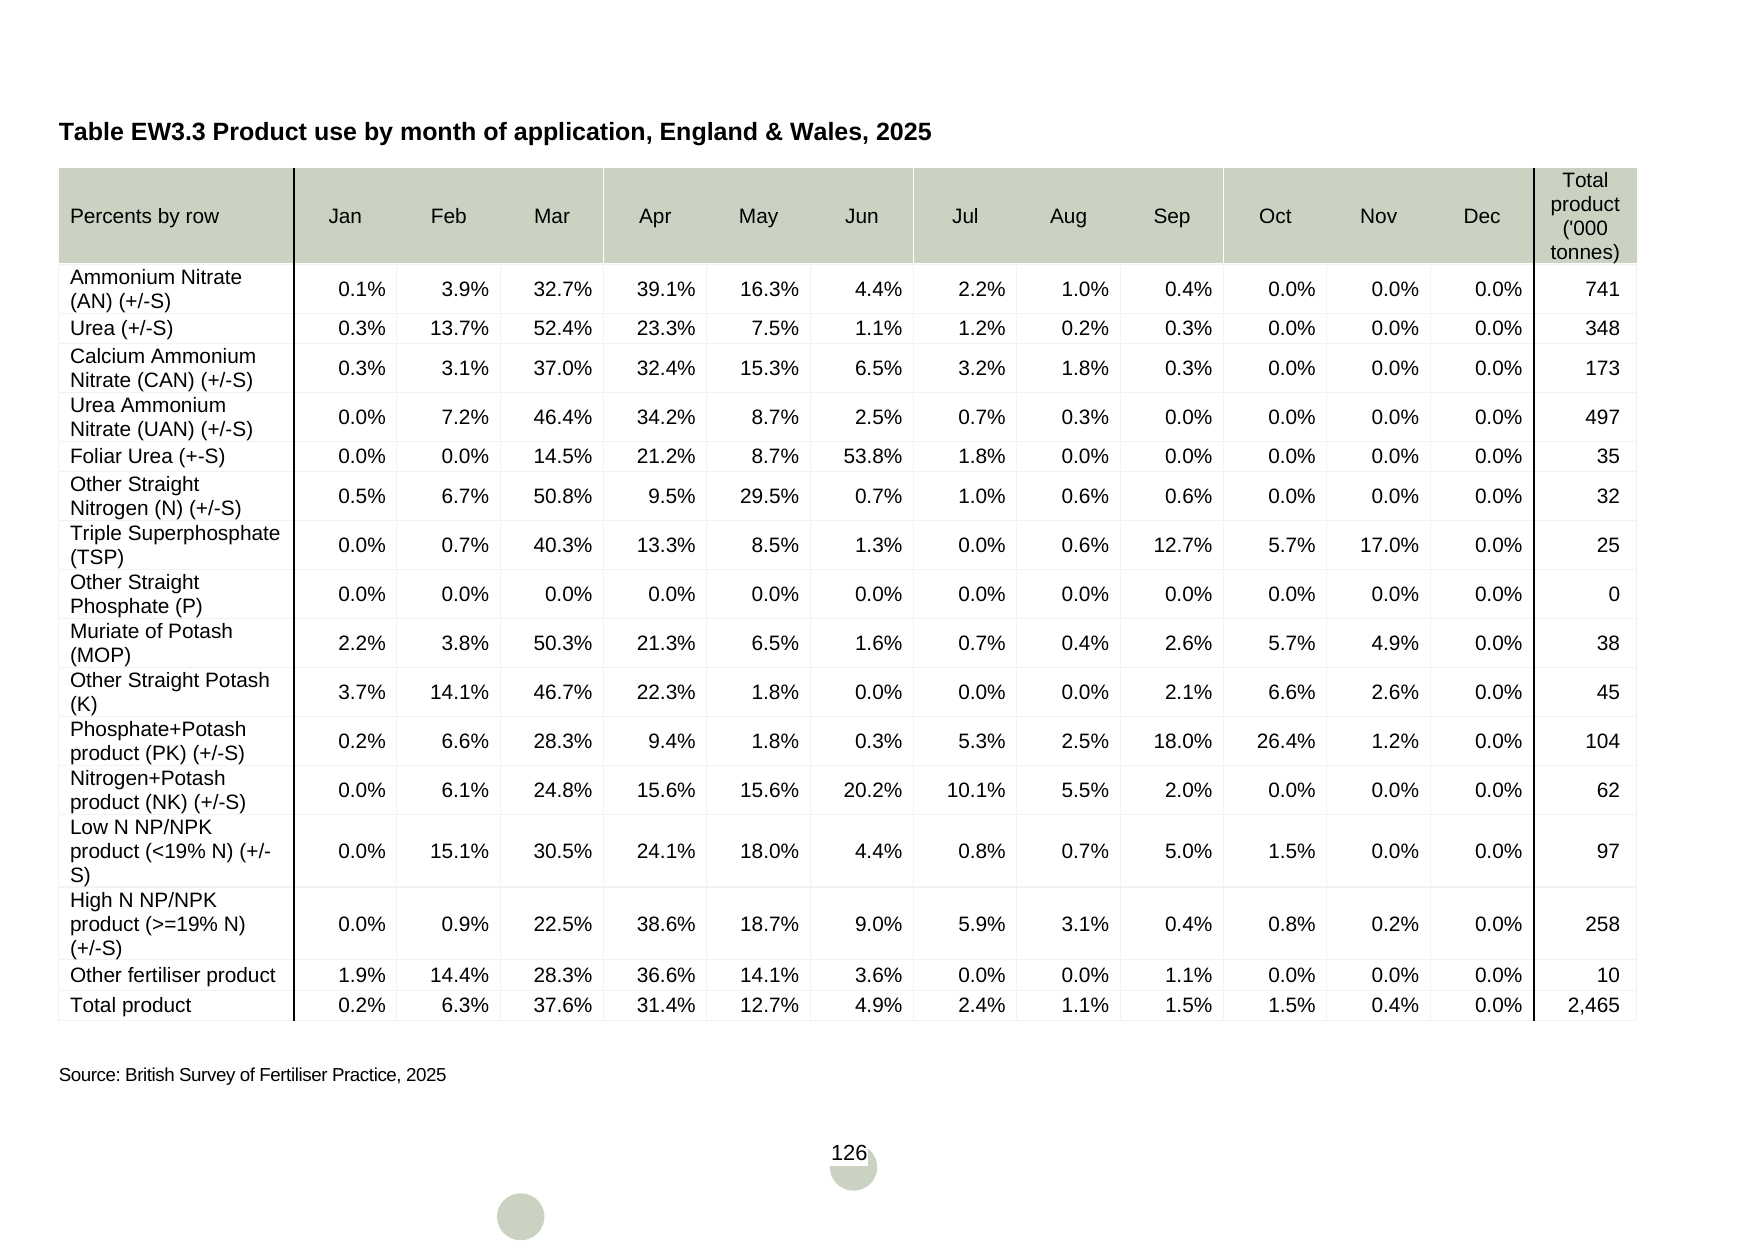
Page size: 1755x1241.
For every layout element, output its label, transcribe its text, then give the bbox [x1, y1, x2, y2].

table_cell 14.1% [397, 668, 500, 716]
table_cell 0.0% [1224, 314, 1326, 343]
table_cell Nitrogen+Potash product (NK) (+/-S) [59, 766, 293, 813]
table_cell 2.1% [1121, 668, 1223, 716]
table_cell 3.1% [1017, 888, 1120, 959]
table_cell 0.3% [1121, 344, 1223, 392]
table_cell 22.5% [501, 888, 603, 959]
table_cell 0.0% [1327, 265, 1430, 312]
table_cell 0.3% [811, 717, 913, 764]
table_cell 30.5% [501, 815, 603, 886]
table_cell 497 [1535, 393, 1636, 441]
table_cell 1.5% [1224, 815, 1326, 886]
table_cell 37.0% [501, 344, 603, 392]
table_cell 2.5% [1017, 717, 1120, 764]
table_cell 0.0% [295, 888, 396, 959]
table_cell 13.3% [604, 521, 706, 569]
table_header Jul [914, 168, 1017, 263]
table_cell 50.3% [501, 619, 603, 667]
table_cell 0.0% [1224, 766, 1326, 813]
table_cell 0.0% [295, 442, 396, 471]
table_cell 15.3% [707, 344, 810, 392]
table_cell 97 [1535, 815, 1636, 886]
table_cell 46.4% [501, 393, 603, 441]
table_header May [707, 168, 810, 263]
table_cell 0.0% [1431, 717, 1533, 764]
table_cell 6.3% [397, 991, 500, 1020]
table_cell 0.0% [295, 570, 396, 618]
table_cell Other Straight Potash (K) [59, 668, 293, 716]
table_cell Phosphate+Potash product (PK) (+/-S) [59, 717, 293, 764]
table_cell 0.7% [811, 472, 913, 520]
table_cell 28.3% [501, 717, 603, 764]
table_cell 10.1% [914, 766, 1016, 813]
table_cell 62 [1535, 766, 1636, 813]
table_cell 0.0% [1224, 344, 1326, 392]
table_cell 0.0% [914, 960, 1016, 989]
table_cell 0.6% [1121, 472, 1223, 520]
table_cell 0.0% [1327, 393, 1430, 441]
table_cell 5.0% [1121, 815, 1223, 886]
table_cell 6.1% [397, 766, 500, 813]
table_cell 0.7% [914, 393, 1016, 441]
table_cell 0.0% [1431, 570, 1533, 618]
table_cell 9.5% [604, 472, 706, 520]
table_cell 0.0% [295, 815, 396, 886]
table_cell 0.0% [1224, 442, 1326, 471]
table_cell 46.7% [501, 668, 603, 716]
table_cell 0.4% [1121, 888, 1223, 959]
table_cell 0.7% [397, 521, 500, 569]
table_cell 2.5% [811, 393, 913, 441]
table_cell 0.0% [811, 570, 913, 618]
table_cell 38 [1535, 619, 1636, 667]
table_cell 0.3% [295, 344, 396, 392]
table_header Apr [604, 168, 707, 263]
table_cell 1.1% [811, 314, 913, 343]
table_cell 5.7% [1224, 521, 1326, 569]
table_cell 34.2% [604, 393, 706, 441]
table_cell 31.4% [604, 991, 706, 1020]
table_cell 1.1% [1017, 991, 1120, 1020]
table_cell 0.3% [1121, 314, 1223, 343]
table_cell 0.0% [604, 570, 706, 618]
table_cell 0.8% [1224, 888, 1326, 959]
table_header Feb [397, 168, 500, 263]
table_cell 0.0% [914, 668, 1016, 716]
table_cell Other Straight Nitrogen (N) (+/-S) [59, 472, 293, 520]
table_cell 1.2% [1327, 717, 1430, 764]
table_header Oct [1224, 168, 1327, 263]
table_header Nov [1327, 168, 1430, 263]
table_cell 0.0% [1224, 570, 1326, 618]
table_cell 9.4% [604, 717, 706, 764]
table_header Mar [500, 168, 603, 263]
table_cell 39.1% [604, 265, 706, 312]
table_cell 0.0% [811, 668, 913, 716]
table_cell 0.0% [914, 570, 1016, 618]
table_cell 2,465 [1535, 991, 1636, 1020]
table_cell 13.7% [397, 314, 500, 343]
table_cell 26.4% [1224, 717, 1326, 764]
table_cell 0.0% [1224, 265, 1326, 312]
table_header Sep [1120, 168, 1223, 263]
table_cell 4.9% [1327, 619, 1430, 667]
table_cell 0.0% [1431, 960, 1533, 989]
table_cell 6.6% [397, 717, 500, 764]
table_cell 6.5% [707, 619, 810, 667]
table_cell 2.6% [1327, 668, 1430, 716]
table_cell 0.4% [1017, 619, 1120, 667]
table_cell 28.3% [501, 960, 603, 989]
table_cell 0.0% [1327, 442, 1430, 471]
table_cell 0.6% [1017, 472, 1120, 520]
table_cell 7.5% [707, 314, 810, 343]
table_cell 15.6% [604, 766, 706, 813]
table_cell 6.6% [1224, 668, 1326, 716]
table_cell 0.0% [1431, 991, 1533, 1020]
table_cell 3.9% [397, 265, 500, 312]
table_cell 0.0% [707, 570, 810, 618]
table_cell 24.1% [604, 815, 706, 886]
table_cell Ammonium Nitrate (AN) (+/-S) [59, 265, 293, 312]
table_cell 0.2% [1327, 888, 1430, 959]
table_header Percents by row [59, 168, 293, 263]
table_cell 0.9% [397, 888, 500, 959]
table_cell 14.4% [397, 960, 500, 989]
table_cell High N NP/NPK product (>=19% N) (+/-S) [59, 888, 293, 959]
table_header Aug [1017, 168, 1120, 263]
table_cell 16.3% [707, 265, 810, 312]
table_cell 0.0% [397, 570, 500, 618]
table_cell 0.0% [1431, 442, 1533, 471]
table_cell 18.0% [707, 815, 810, 886]
table_cell 1.8% [914, 442, 1016, 471]
table_cell Urea Ammonium Nitrate (UAN) (+/-S) [59, 393, 293, 441]
table_cell 15.6% [707, 766, 810, 813]
table_cell Urea (+/-S) [59, 314, 293, 343]
table_cell 0.0% [1327, 766, 1430, 813]
table_cell Total product [59, 991, 293, 1020]
table_cell 0.0% [914, 521, 1016, 569]
table_cell 0.0% [1224, 960, 1326, 989]
table_cell 32.7% [501, 265, 603, 312]
table_cell 25 [1535, 521, 1636, 569]
table_cell Foliar Urea (+-S) [59, 442, 293, 471]
table_cell 0.0% [1121, 442, 1223, 471]
table_cell 8.7% [707, 442, 810, 471]
table_cell 0.0% [1431, 472, 1533, 520]
table_cell 0.0% [1431, 265, 1533, 312]
table_cell 3.6% [811, 960, 913, 989]
table_cell 36.6% [604, 960, 706, 989]
table_cell 2.2% [914, 265, 1016, 312]
table_cell 0.0% [397, 442, 500, 471]
table_cell 0.7% [1017, 815, 1120, 886]
table_header Jan [295, 168, 397, 263]
table_cell 0.0% [1431, 344, 1533, 392]
table_cell 258 [1535, 888, 1636, 959]
table_cell 1.0% [914, 472, 1016, 520]
table_cell 29.5% [707, 472, 810, 520]
table_cell 0.0% [1017, 960, 1120, 989]
table_cell 8.7% [707, 393, 810, 441]
table_cell 2.2% [295, 619, 396, 667]
table_cell 4.4% [811, 265, 913, 312]
table_cell 0.0% [1431, 314, 1533, 343]
table_cell 0.8% [914, 815, 1016, 886]
table_cell 0.5% [295, 472, 396, 520]
table_cell 40.3% [501, 521, 603, 569]
table_cell Other Straight Phosphate (P) [59, 570, 293, 618]
table_cell 0.0% [1224, 393, 1326, 441]
table_cell 0.4% [1121, 265, 1223, 312]
table_cell 5.5% [1017, 766, 1120, 813]
table_cell 21.2% [604, 442, 706, 471]
table_cell 348 [1535, 314, 1636, 343]
text Source: British Survey of Fertiliser Practice, 2025 [58, 1064, 1559, 1085]
table_cell 173 [1535, 344, 1636, 392]
table_cell 22.3% [604, 668, 706, 716]
table_cell 0.0% [1327, 344, 1430, 392]
table_cell 5.3% [914, 717, 1016, 764]
table_cell 5.9% [914, 888, 1016, 959]
table_cell 0.3% [1017, 393, 1120, 441]
table_cell 0.4% [1327, 991, 1430, 1020]
table_cell Muriate of Potash (MOP) [59, 619, 293, 667]
table_cell 0.0% [1327, 314, 1430, 343]
table_header Jun [810, 168, 913, 263]
table_cell 3.7% [295, 668, 396, 716]
table_cell 35 [1535, 442, 1636, 471]
table_cell 8.5% [707, 521, 810, 569]
table_cell 1.5% [1224, 991, 1326, 1020]
table_header Dec [1430, 168, 1533, 263]
table_cell 12.7% [707, 991, 810, 1020]
table_cell 3.8% [397, 619, 500, 667]
table_cell 1.5% [1121, 991, 1223, 1020]
table_cell 0.0% [1431, 766, 1533, 813]
table_cell 3.2% [914, 344, 1016, 392]
table_cell 45 [1535, 668, 1636, 716]
table_cell 24.8% [501, 766, 603, 813]
table_cell 0.2% [295, 991, 396, 1020]
table_cell 32.4% [604, 344, 706, 392]
table_cell 0.0% [1327, 960, 1430, 989]
table_cell 0.2% [295, 717, 396, 764]
table_cell 0.0% [1017, 442, 1120, 471]
table_cell Other fertiliser product [59, 960, 293, 989]
table_cell 1.1% [1121, 960, 1223, 989]
table_cell 1.3% [811, 521, 913, 569]
table_cell Triple Superphosphate (TSP) [59, 521, 293, 569]
table_cell Calcium Ammonium Nitrate (CAN) (+/-S) [59, 344, 293, 392]
table_cell 9.0% [811, 888, 913, 959]
table_cell 15.1% [397, 815, 500, 886]
table_cell 1.6% [811, 619, 913, 667]
table_cell 0.0% [1224, 472, 1326, 520]
table_cell 12.7% [1121, 521, 1223, 569]
table_cell 17.0% [1327, 521, 1430, 569]
table_cell 1.8% [1017, 344, 1120, 392]
table_cell 1.8% [707, 668, 810, 716]
table_cell 0.0% [1121, 393, 1223, 441]
table_header Total product ('000 tonnes) [1535, 168, 1637, 263]
table_cell 0.0% [295, 393, 396, 441]
table_cell 0.0% [1017, 668, 1120, 716]
table_cell 52.4% [501, 314, 603, 343]
table_cell 50.8% [501, 472, 603, 520]
table_cell 20.2% [811, 766, 913, 813]
table_cell 3.1% [397, 344, 500, 392]
table_cell 0.0% [1431, 668, 1533, 716]
table_cell 1.9% [295, 960, 396, 989]
table_cell 741 [1535, 265, 1636, 312]
table_cell 0.0% [1327, 815, 1430, 886]
table_cell 0.0% [295, 521, 396, 569]
subtitle Table EW3.3 Product use by month of application, England & Wales, 2025 [58, 117, 1559, 146]
table_cell 18.7% [707, 888, 810, 959]
table_cell 0.0% [1431, 815, 1533, 886]
table_cell 0 [1535, 570, 1636, 618]
table_cell 6.5% [811, 344, 913, 392]
table_cell 2.4% [914, 991, 1016, 1020]
table_cell 0.0% [501, 570, 603, 618]
table_cell 2.6% [1121, 619, 1223, 667]
table_cell 6.7% [397, 472, 500, 520]
table_cell 32 [1535, 472, 1636, 520]
table_cell 53.8% [811, 442, 913, 471]
table_cell 1.8% [707, 717, 810, 764]
table_cell 0.0% [1431, 888, 1533, 959]
table_cell 37.6% [501, 991, 603, 1020]
table_cell 23.3% [604, 314, 706, 343]
table_cell 2.0% [1121, 766, 1223, 813]
table_cell 38.6% [604, 888, 706, 959]
table_cell 4.9% [811, 991, 913, 1020]
table_cell 0.0% [1431, 619, 1533, 667]
table_cell 4.4% [811, 815, 913, 886]
table_cell 0.0% [1431, 393, 1533, 441]
table_cell 0.0% [1017, 570, 1120, 618]
table_cell 14.1% [707, 960, 810, 989]
table_cell 0.1% [295, 265, 396, 312]
table_cell 0.0% [1121, 570, 1223, 618]
table_cell 14.5% [501, 442, 603, 471]
table_cell 18.0% [1121, 717, 1223, 764]
table_cell 0.0% [1431, 521, 1533, 569]
table_cell 0.0% [1327, 472, 1430, 520]
table_cell 0.6% [1017, 521, 1120, 569]
table_cell 7.2% [397, 393, 500, 441]
table_cell 1.2% [914, 314, 1016, 343]
table_cell 0.0% [1327, 570, 1430, 618]
table_cell 0.7% [914, 619, 1016, 667]
table_cell 0.3% [295, 314, 396, 343]
table_cell 5.7% [1224, 619, 1326, 667]
table_cell 0.2% [1017, 314, 1120, 343]
table_cell 21.3% [604, 619, 706, 667]
table_cell Low N NP/NPK product (<19% N) (+/-S) [59, 815, 293, 886]
table_cell 0.0% [295, 766, 396, 813]
table_cell 104 [1535, 717, 1636, 764]
table_cell 10 [1535, 960, 1636, 989]
table_cell 1.0% [1017, 265, 1120, 312]
